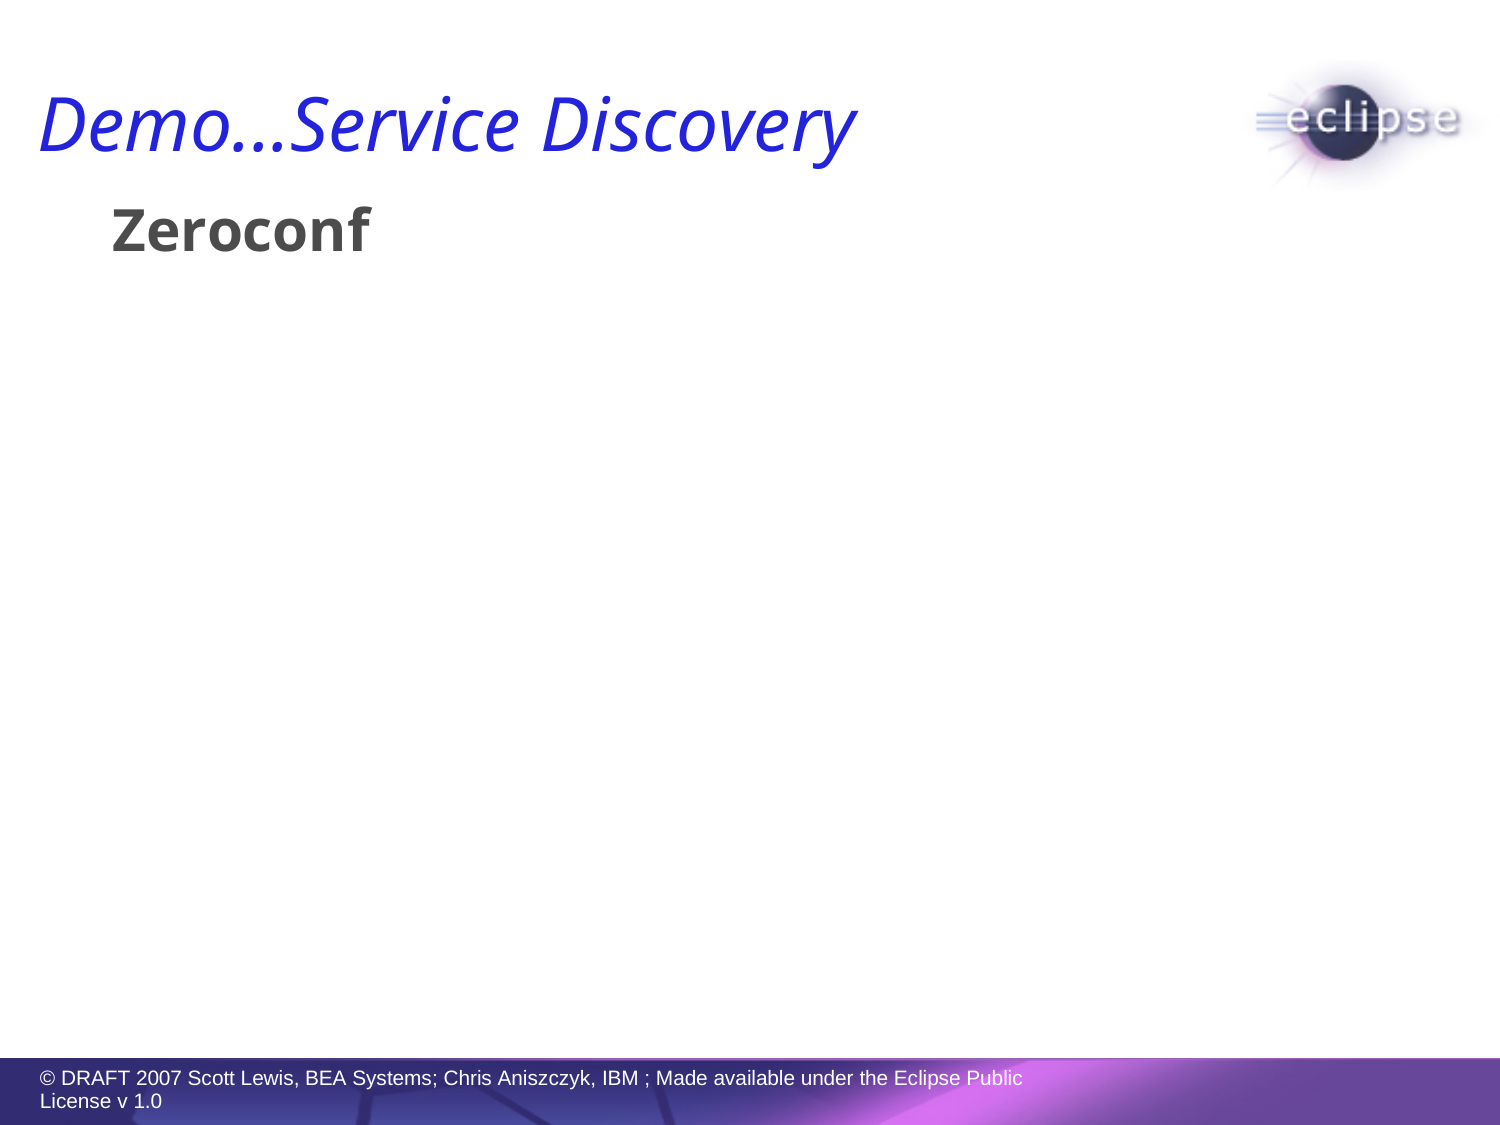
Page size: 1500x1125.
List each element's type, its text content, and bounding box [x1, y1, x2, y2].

list Zeroconf [112, 187, 1388, 1006]
picture [0, 1058, 1500, 1125]
picture [1222, 60, 1500, 191]
title Demo...Service Discovery [37, 78, 1234, 170]
